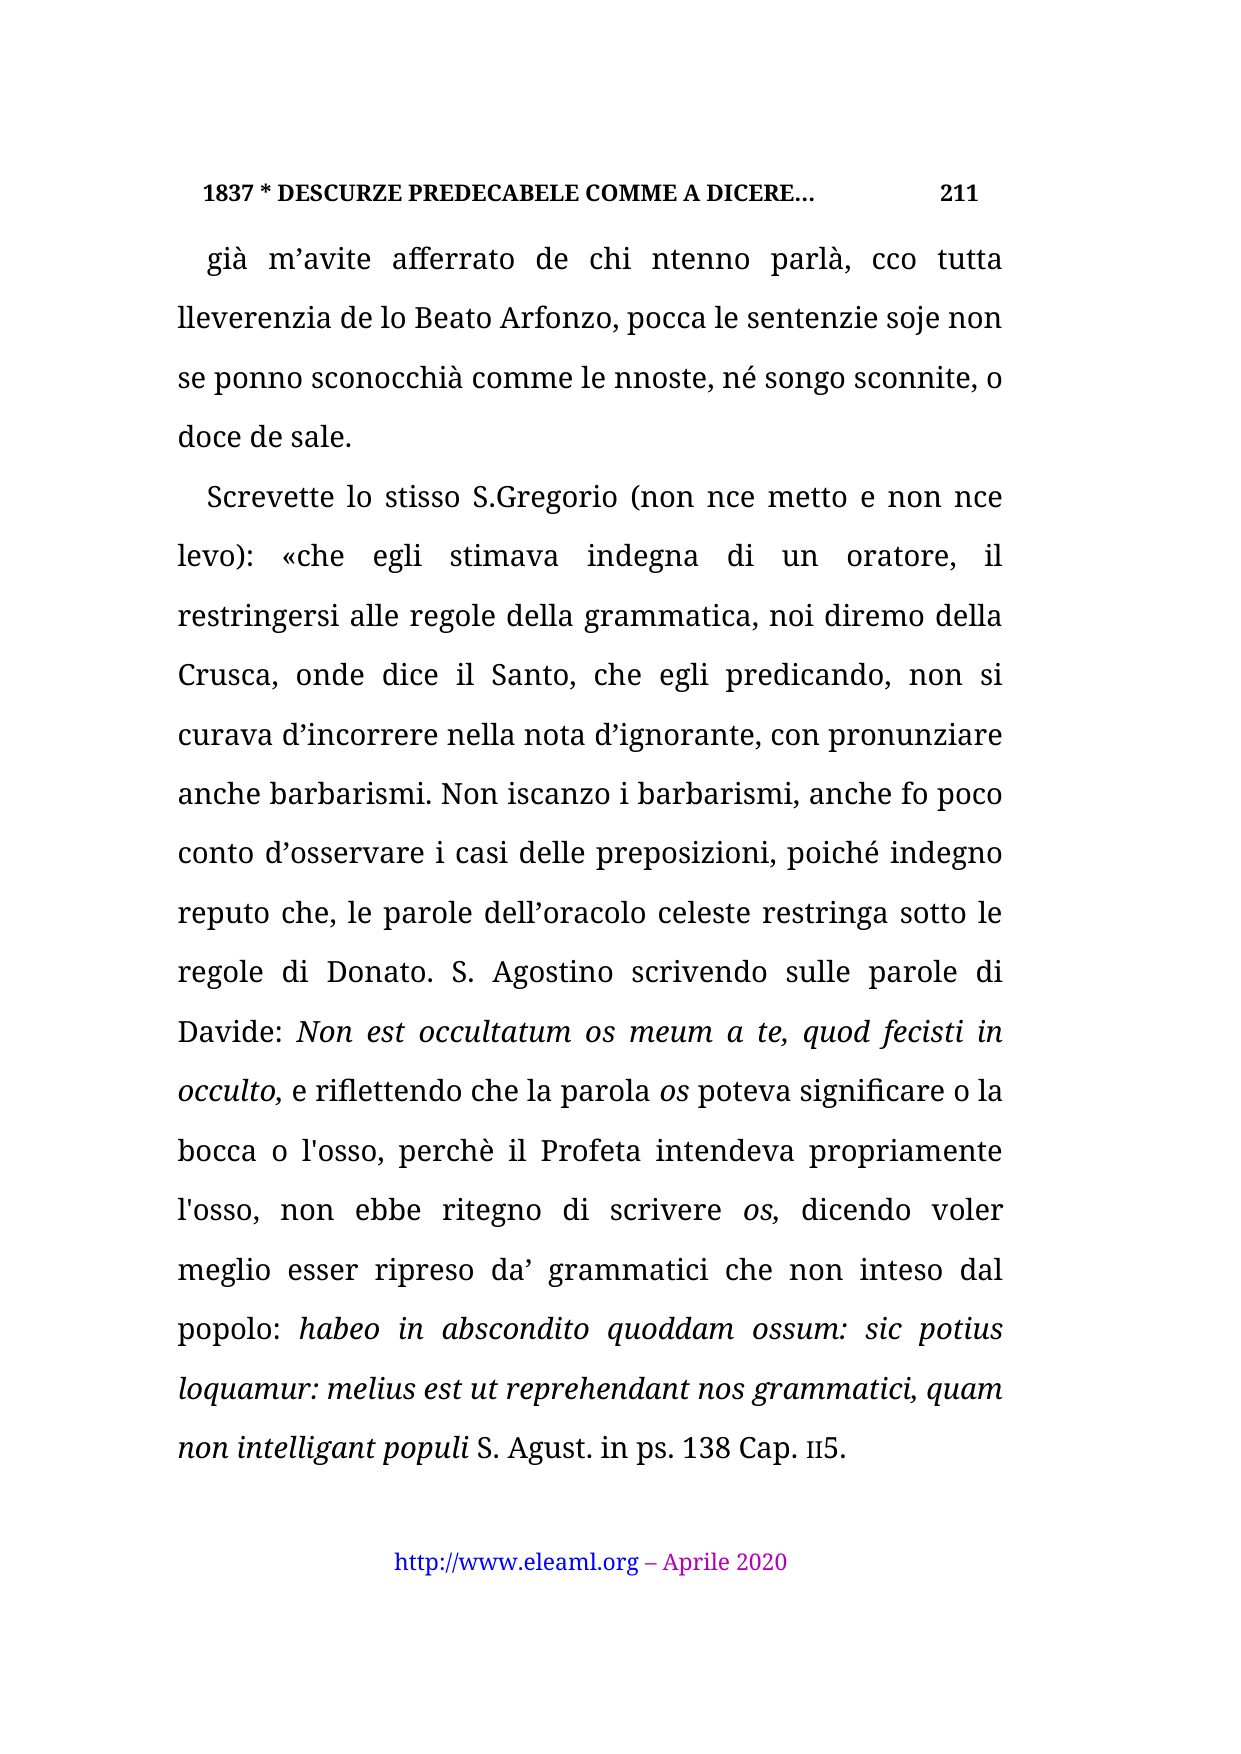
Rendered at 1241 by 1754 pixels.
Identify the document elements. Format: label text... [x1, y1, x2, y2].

text Screvette lo stisso S.Gregorio (non nce metto e non nce levo): «che egli stimava indegna di un oratore, il restringersi alle regole della grammatica, noi diremo della Crusca, onde dice il Santo, che egli predicando, non si curava d’incorrere nella nota d’ignorante, con pronunziare anche barbarismi. Non iscanzo i barbarismi, anche fo poco conto d’osservare i casi delle preposizioni, poiché indegno reputo che, le parole dell’oracolo celeste restringa sotto le regole di Donato. S. Agostino scrivendo sulle parole di Davide: Non est occultatum os meum a te, quod fecisti in occulto, e riflettendo che la parola os poteva significare o la bocca o l'osso, perchè il Profeta intendeva propriamente l'osso, non ebbe ritegno di scrivere os, dicendo voler meglio esser ripreso da’ grammatici che non inteso dal popolo: habeo in abscondito quoddam ossum: sic potius loquamur: melius est ut reprehendant nos grammatici, quam non intelligant populi S. Agust. in ps. 138 Cap. ii5. [177, 476, 1004, 1467]
text già m’avite afferrato de chi ntenno parlà, cco tutta lleverenzia de lo Beato Arfonzo, pocca le sentenzie soje non se ponno sconocchià comme le nnoste, né songo sconnite, o doce de sale. [177, 238, 1004, 456]
